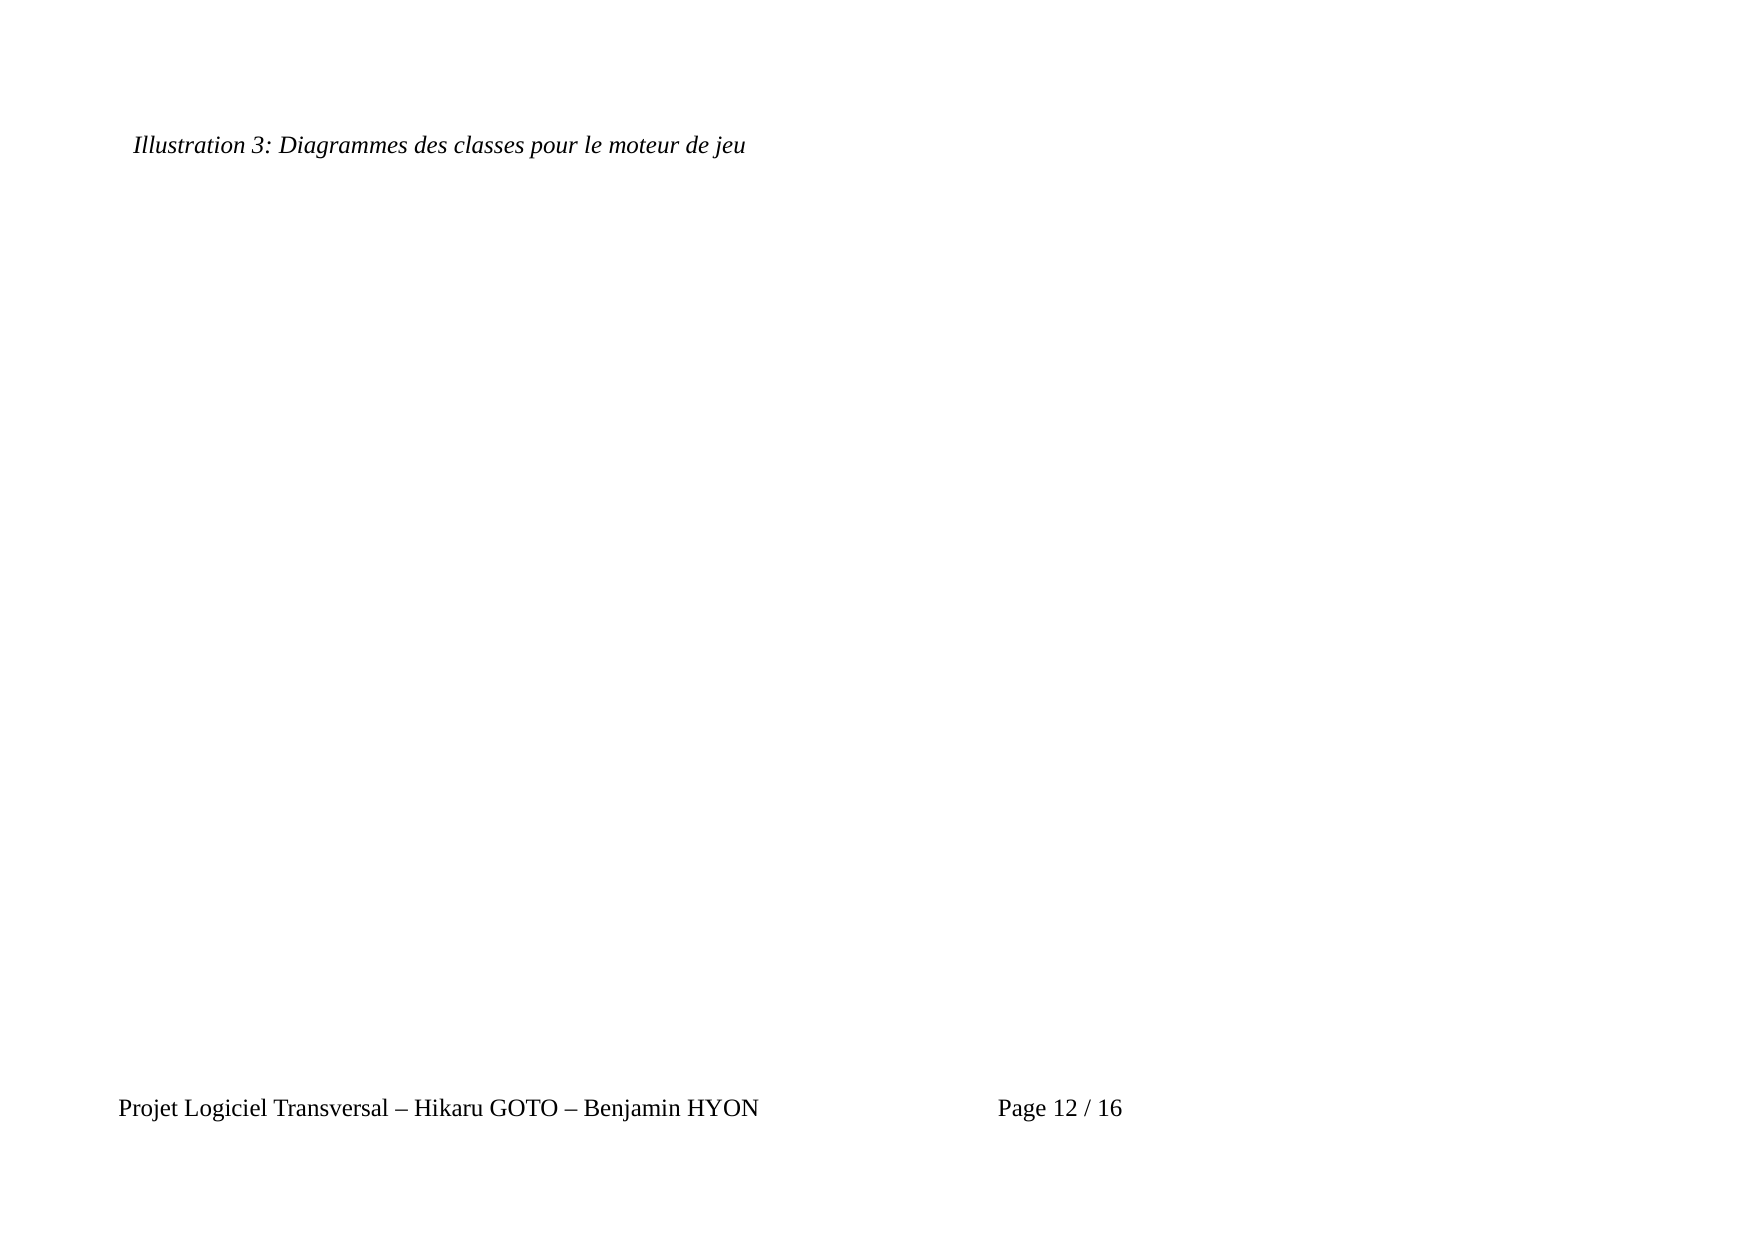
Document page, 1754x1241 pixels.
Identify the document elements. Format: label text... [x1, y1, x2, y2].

text Illustration 3: Diagrammes des classes pour le moteur de jeu [133, 131, 1621, 159]
